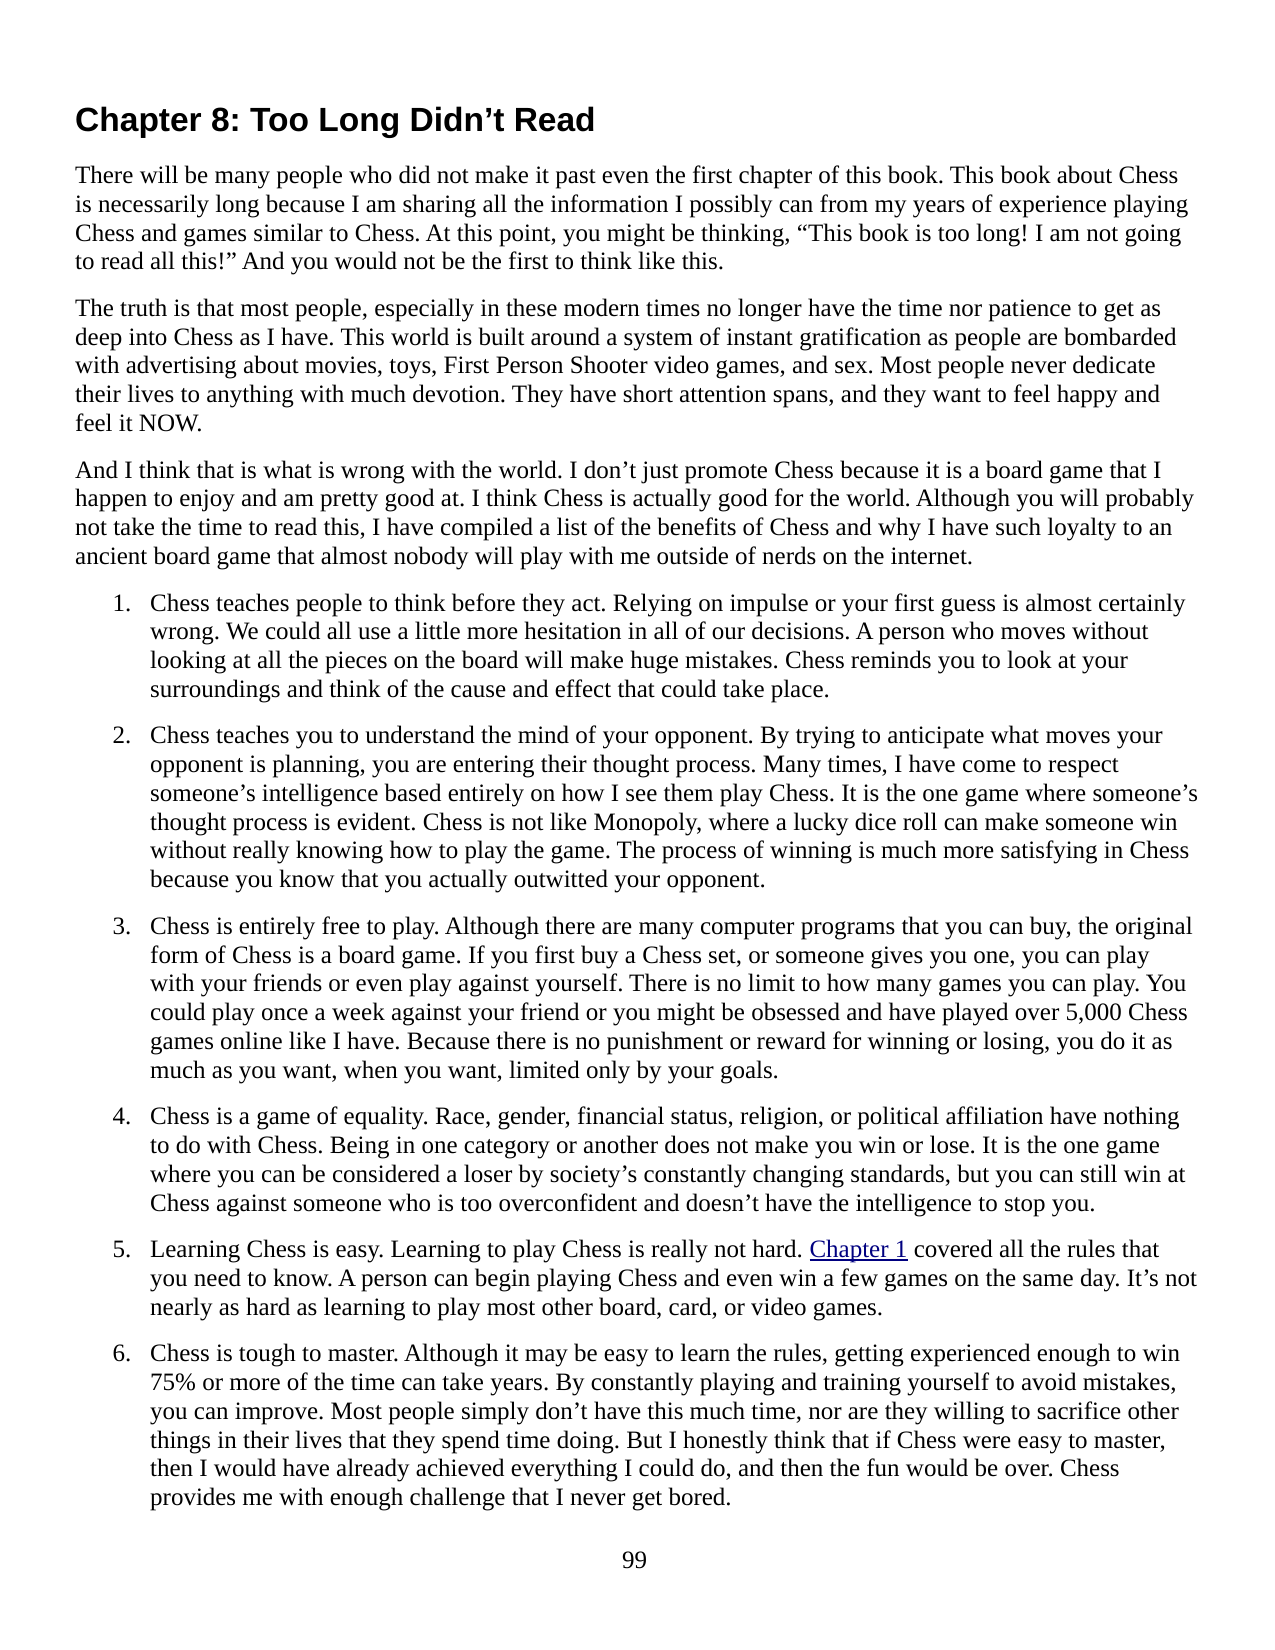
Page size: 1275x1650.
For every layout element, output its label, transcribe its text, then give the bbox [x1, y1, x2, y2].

text And I think that is what is wrong with the world. I don’t just promote Chess because it is a board game that I happen to enjoy and am pretty good at. I think Chess is actually good for the world. Although you will probably not take the time to read this, I have compiled a list of the benefits of Chess and why I have such loyalty to an ancient board game that almost nobody will play with me outside of nerds on the internet. [75, 455, 1200, 570]
list Chess is entirely free to play. Although there are many computer programs that you can buy, the original form of Chess is a board game. If you first buy a Chess set, or someone gives you one, you can play with your friends or even play against yourself. There is no limit to how many games you can play. You could play once a week against your friend or you might be obsessed and have played over 5,000 Chess games online like I have. Because there is no punishment or reward for winning or losing, you do it as much as you want, when you want, limited only by your goals. [112, 911, 1200, 1083]
text The truth is that most people, especially in these modern times no longer have the time nor patience to get as deep into Chess as I have. This world is built around a system of instant gratification as people are bombarded with advertising about movies, toys, First Person Shooter video games, and sex. Most people never dedicate their lives to anything with much devotion. They have short attention spans, and they want to feel happy and feel it NOW. [75, 293, 1200, 437]
text There will be many people who did not make it past even the first chapter of this book. This book about Chess is necessarily long because I am sharing all the information I possibly can from my years of experience playing Chess and games similar to Chess. At this point, you might be thinking, “This book is too long! I am not going to read all this!” And you would not be the first to think like this. [75, 160, 1200, 275]
list Chess teaches people to think before they act. Relying on impulse or your first guess is almost certainly wrong. We could all use a little more hesitation in all of our decisions. A person who moves without looking at all the pieces on the board will make huge mistakes. Chess reminds you to look at your surroundings and think of the cause and effect that could take place. [112, 588, 1200, 703]
subtitle Chapter 8: Too Long Didn’t Read [75, 100, 1200, 139]
list Chess is tough to master. Although it may be easy to learn the rules, getting experienced enough to win 75% or more of the time can take years. By constantly playing and training yourself to avoid mistakes, you can improve. Most people simply don’t have this much time, nor are they willing to sacrifice other things in their lives that they spend time doing. But I honestly think that if Chess were easy to master, then I would have already achieved everything I could do, and then the fun would be over. Chess provides me with enough challenge that I never get bored. [112, 1338, 1200, 1511]
list Learning Chess is easy. Learning to play Chess is really not hard. Chapter 1 covered all the rules that you need to know. A person can begin playing Chess and even win a few games on the same day. It’s not nearly as hard as learning to play most other board, card, or video games. [112, 1234, 1200, 1321]
list Chess teaches you to understand the mind of your opponent. By trying to anticipate what moves your opponent is planning, you are entering their thought process. Many times, I have come to respect someone’s intelligence based entirely on how I see them play Chess. It is the one game where someone’s thought process is evident. Chess is not like Monopoly, where a lucky dice roll can make someone win without really knowing how to play the game. The process of winning is much more satisfying in Chess because you know that you actually outwitted your opponent. [112, 721, 1200, 893]
list Chess is a game of equality. Race, gender, financial status, religion, or political affiliation have nothing to do with Chess. Being in one category or another does not make you win or lose. It is the one game where you can be considered a loser by society’s constantly changing standards, but you can still win at Chess against someone who is too overconfident and doesn’t have the intelligence to stop you. [112, 1101, 1200, 1216]
